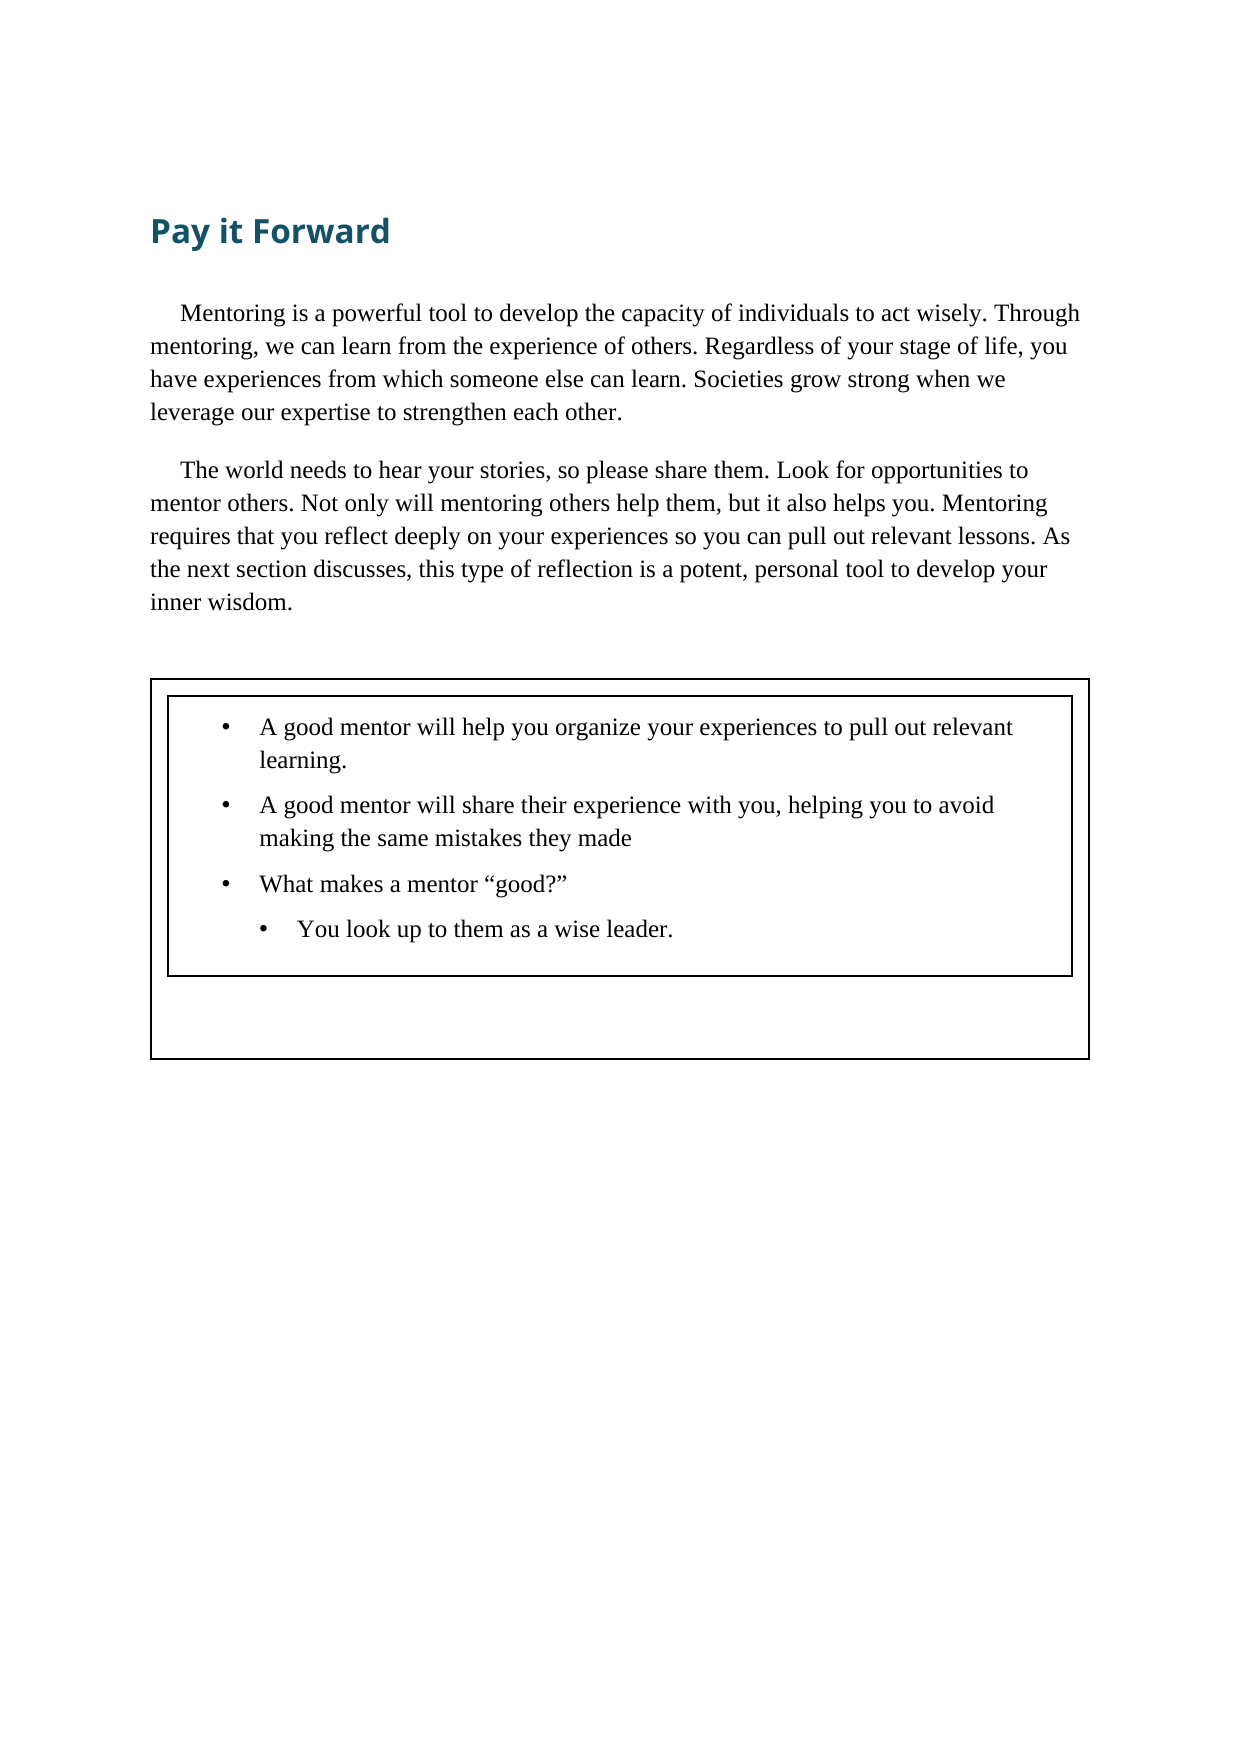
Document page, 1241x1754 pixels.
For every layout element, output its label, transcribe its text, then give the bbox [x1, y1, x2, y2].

text Mentoring is a powerful tool to develop the capacity of individuals to act wisely. Through mentoring, we can learn from the experience of others. Regardless of your stage of life, you have experiences from which someone else can learn. Societies grow strong when we leverage our expertise to strengthen each other. [150, 298, 1090, 426]
text The world needs to hear your stories, so please share them. Look for opportunities to mentor others. Not only will mentoring others help them, but it also helps you. Mentoring requires that you reflect deeply on your experiences so you can pull out relevant lessons. As the next section discusses, this type of reflection is a potent, personal tool to develop your inner wisdom. [150, 455, 1090, 616]
list You look up to them as a wise leader. [259, 914, 1056, 943]
list A good mentor will share their experience with you, helping you to avoid making the same mistakes they made [222, 791, 1056, 852]
list A good mentor will help you organize your experiences to pull out relevant learning. [222, 712, 1056, 774]
subtitle Pay it Forward [150, 208, 1090, 254]
list What makes a mentor “good?” [222, 869, 1056, 898]
